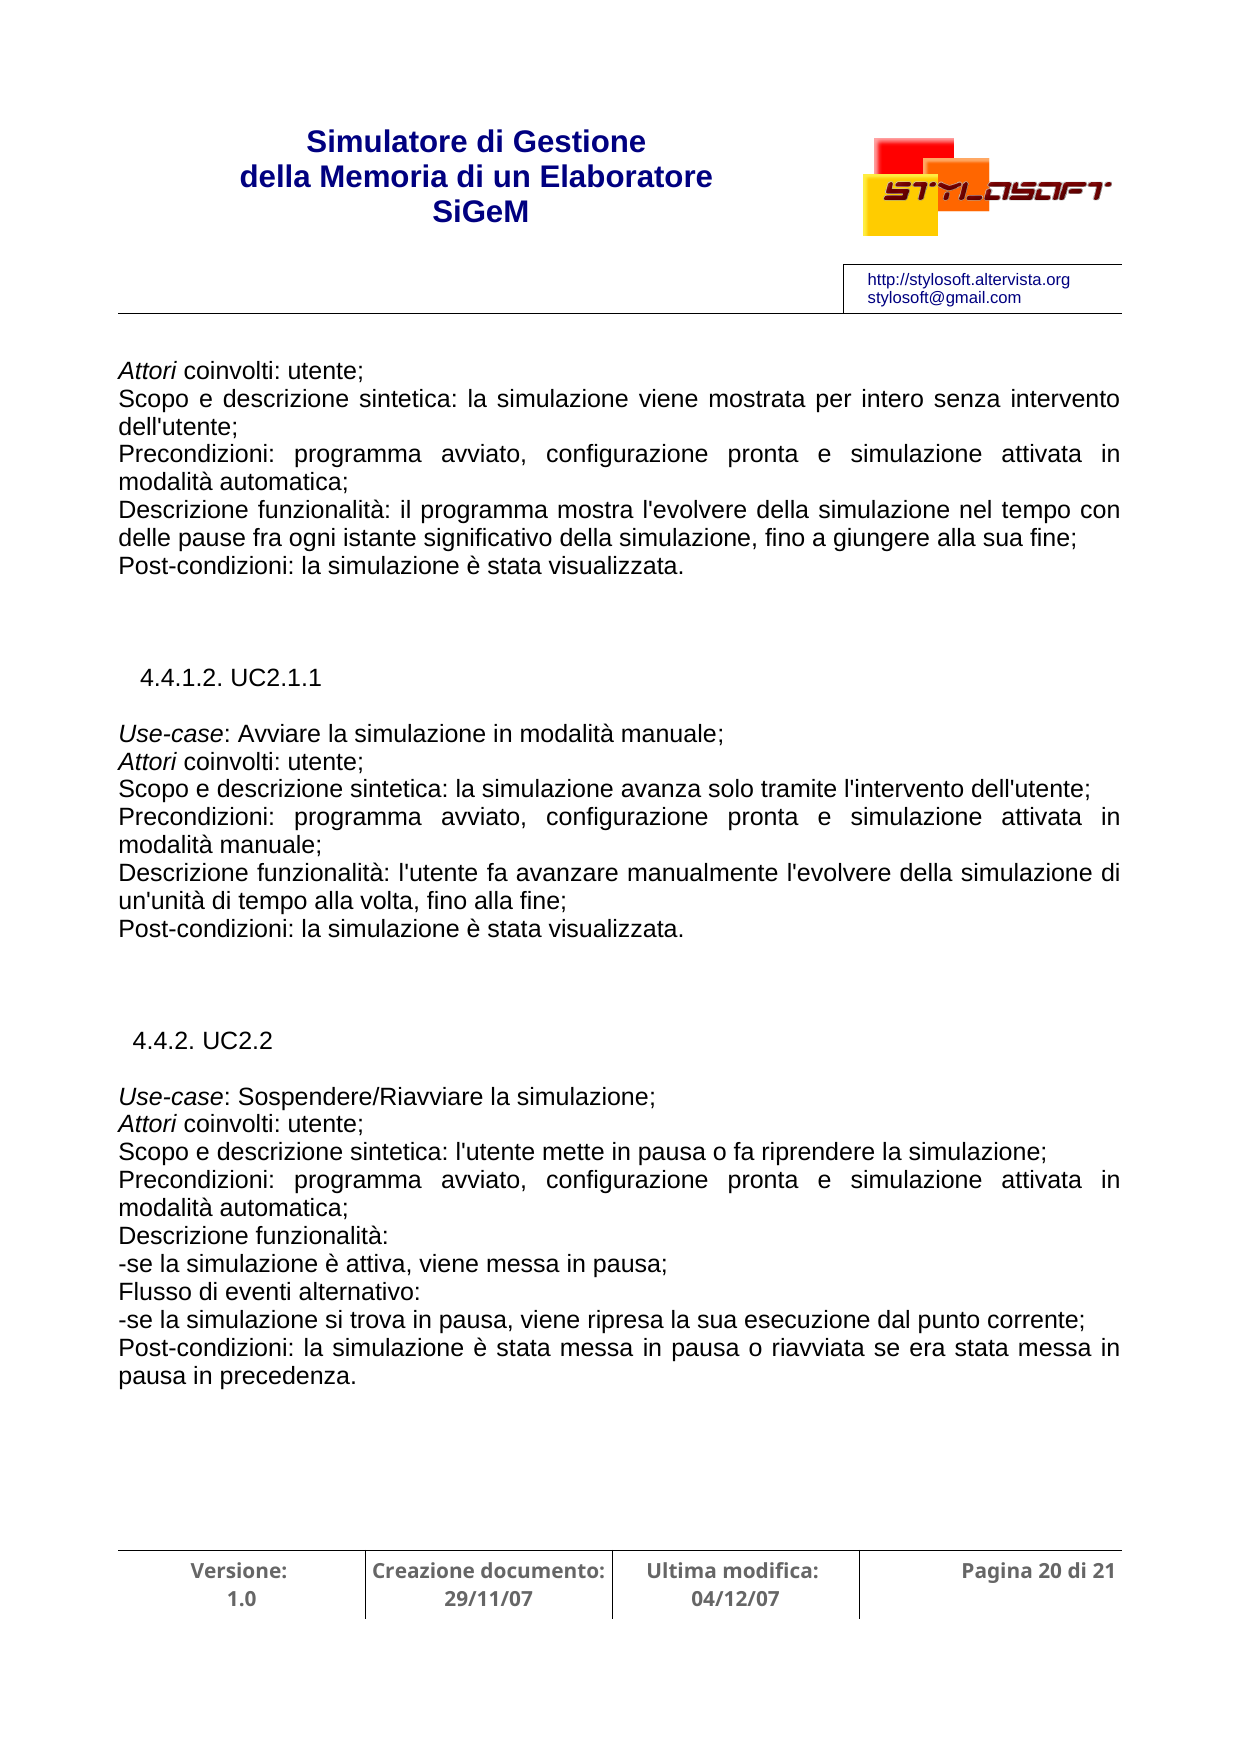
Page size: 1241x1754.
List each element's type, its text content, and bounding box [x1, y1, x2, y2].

text Descrizione funzionalità: il programma mostra l'evolvere della simulazione nel tempo con delle pause fra ogni istante significativo della simulazione, fino a giungere alla sua fine; [118, 496, 1122, 552]
text Descrizione funzionalità: [118, 1222, 1122, 1250]
text Post-condizioni: la simulazione è stata visualizzata. [118, 552, 1122, 580]
text Flusso di eventi alternativo: [118, 1278, 1122, 1306]
text Precondizioni: programma avviato, configurazione pronta e simulazione attivata in modalità manuale; [118, 803, 1122, 859]
text Attori coinvolti: utente; [118, 1110, 1122, 1138]
picture [848, 123, 1117, 247]
text Attori coinvolti: utente; [118, 356, 1122, 384]
text Scopo e descrizione sintetica: la simulazione avanza solo tramite l'intervento dell'utente; [118, 775, 1122, 803]
text Attori coinvolti: utente; [118, 747, 1122, 775]
text Precondizioni: programma avviato, configurazione pronta e simulazione attivata in modalità automatica; [118, 1166, 1122, 1222]
text -se la simulazione si trova in pausa, viene ripresa la sua esecuzione dal punto corrente; [118, 1306, 1122, 1333]
text Descrizione funzionalità: l'utente fa avanzare manualmente l'evolvere della simulazione di un'unità di tempo alla volta, fino alla fine; [118, 859, 1122, 915]
list UC2.2 [132, 1026, 1122, 1054]
text Scopo e descrizione sintetica: l'utente mette in pausa o fa riprendere la simulazione; [118, 1138, 1122, 1166]
text Scopo e descrizione sintetica: la simulazione viene mostrata per intero senza intervento dell'utente; [118, 384, 1122, 440]
text Use-case: Sospendere/Riavviare la simulazione; [118, 1082, 1122, 1110]
text Use-case: Avviare la simulazione in modalità manuale; [118, 719, 1122, 747]
list UC2.1.1 [140, 663, 1122, 691]
text Post-condizioni: la simulazione è stata visualizzata. [118, 915, 1122, 943]
text Precondizioni: programma avviato, configurazione pronta e simulazione attivata in modalità automatica; [118, 440, 1122, 496]
text -se la simulazione è attiva, viene messa in pausa; [118, 1250, 1122, 1278]
text Post-condizioni: la simulazione è stata messa in pausa o riavviata se era stata messa in pausa in precedenza. [118, 1333, 1122, 1389]
